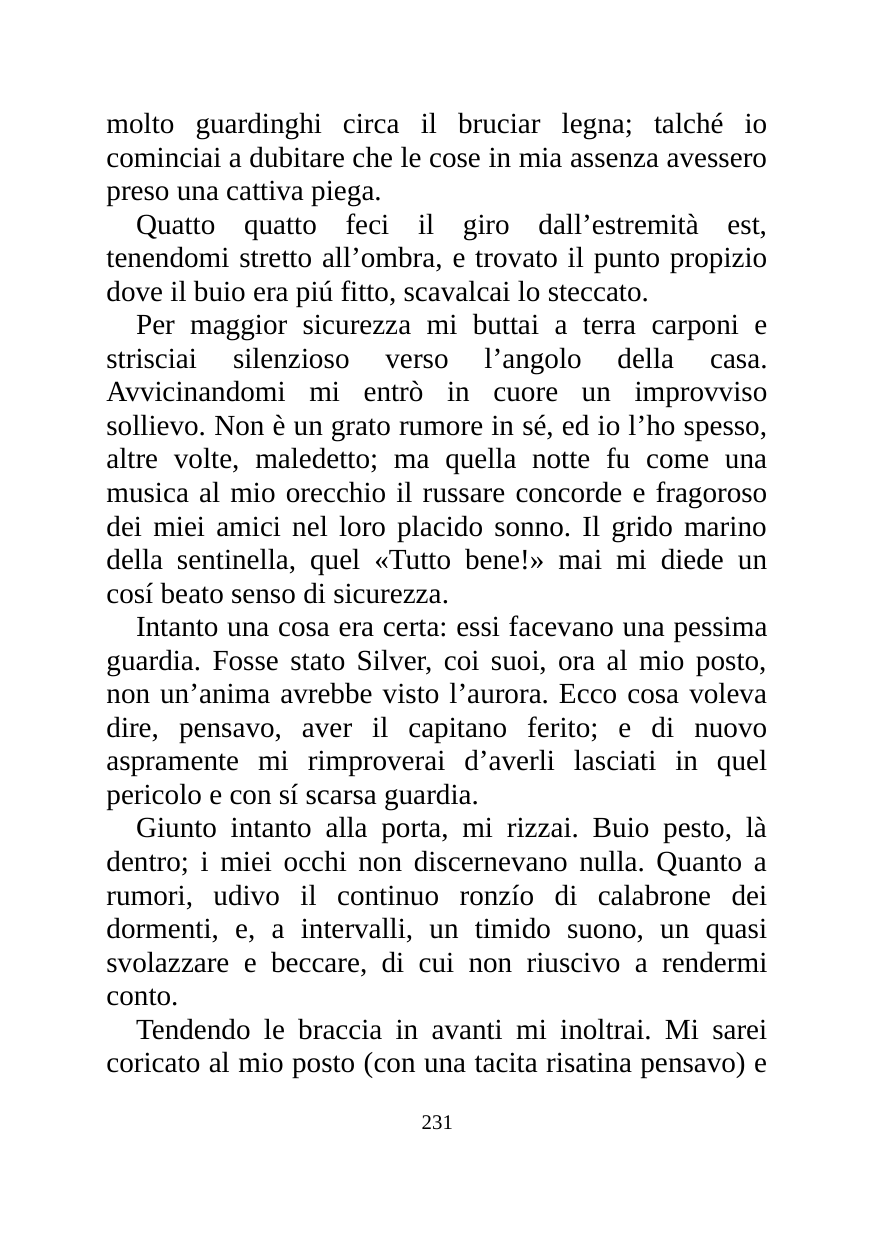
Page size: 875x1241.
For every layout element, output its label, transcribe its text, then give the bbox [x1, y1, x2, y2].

text Giunto intanto alla porta, mi rizzai. Buio pesto, là dentro; i miei occhi non discernevano nulla. Quanto a rumori, udivo il continuo ronzío di calabrone dei dormenti, e, a intervalli, un timido suono, un quasi svolazzare e beccare, di cui non riuscivo a rendermi conto. [106, 811, 768, 1012]
text Per maggior sicurezza mi buttai a terra carponi e strisciai silenzioso verso l’angolo della casa. Avvicinandomi mi entrò in cuore un improvviso sollievo. Non è un grato rumore in sé, ed io l’ho spesso, altre volte, maledetto; ma quella notte fu come una musica al mio orecchio il russare concorde e fragoroso dei miei amici nel loro placido sonno. Il grido marino della sentinella, quel «Tutto bene!» mai mi diede un cosí beato senso di sicurezza. [106, 307, 768, 609]
text Quatto quatto feci il giro dall’estremità est, tenendomi stretto all’ombra, e trovato il punto propizio dove il buio era piú fitto, scavalcai lo steccato. [106, 207, 768, 307]
text Tendendo le braccia in avanti mi inoltrai. Mi sarei coricato al mio posto (con una tacita risatina pensavo) e [106, 1012, 768, 1079]
text Intanto una cosa era certa: essi facevano una pessima guardia. Fosse stato Silver, coi suoi, ora al mio posto, non un’anima avrebbe visto l’aurora. Ecco cosa voleva dire, pensavo, aver il capitano ferito; e di nuovo aspramente mi rimproverai d’averli lasciati in quel pericolo e con sí scarsa guardia. [106, 609, 768, 811]
text molto guardinghi circa il bruciar legna; talché io cominciai a dubitare che le cose in mia assenza avessero preso una cattiva piega. [106, 106, 768, 207]
